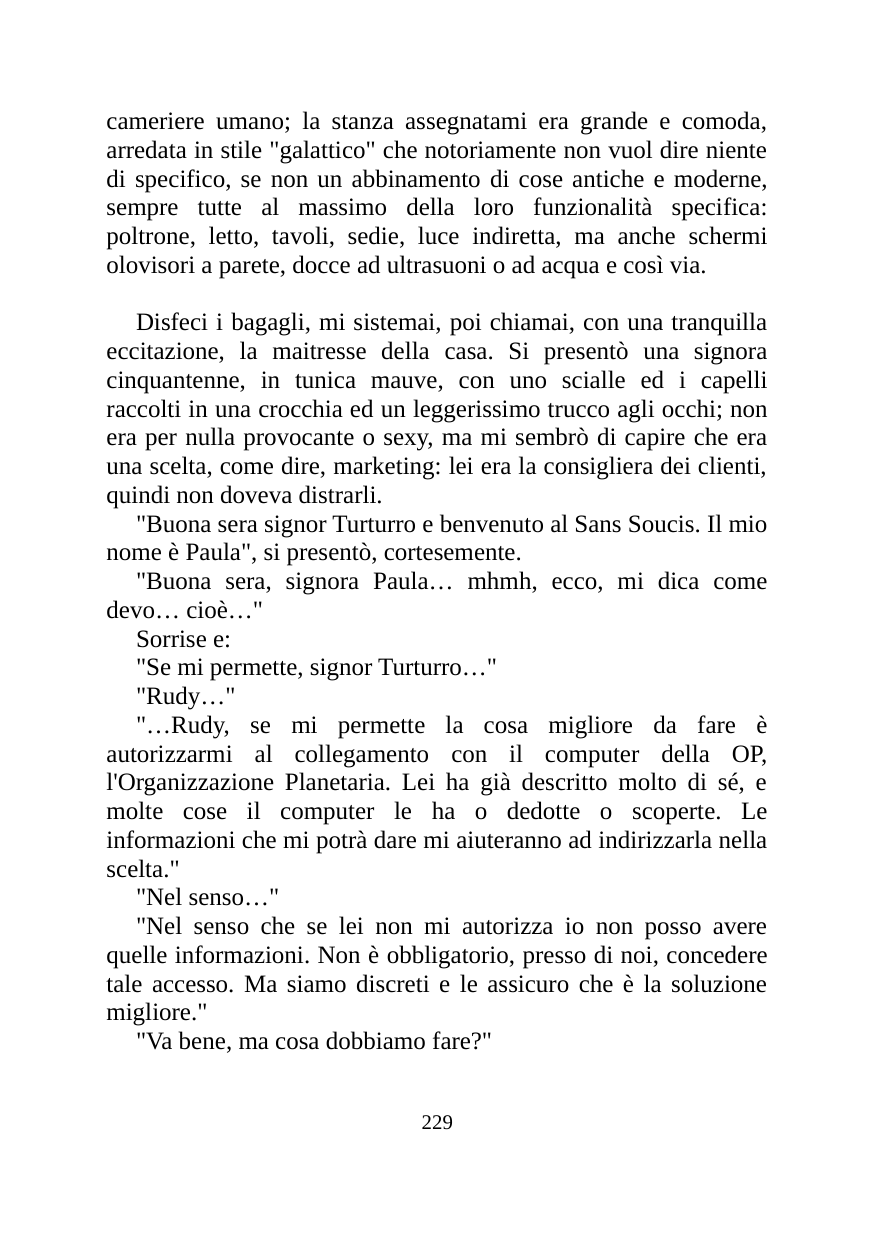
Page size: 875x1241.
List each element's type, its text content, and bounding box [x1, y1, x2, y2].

text "…Rudy, se mi permette la cosa migliore da fare è autorizzarmi al collegamento con il computer della OP, l'Organizzazione Planetaria. Lei ha già descritto molto di sé, e molte cose il computer le ha o dedotte o scoperte. Le informazioni che mi potrà dare mi aiuteranno ad indirizzarla nella scelta." [106, 710, 768, 882]
text "Va bene, ma cosa dobbiamo fare?" [106, 1026, 768, 1055]
text "Buona sera signor Turturro e benvenuto al Sans Soucis. Il mio nome è Paula", si presentò, cortesemente. [106, 509, 768, 566]
text "Se mi permette, signor Turturro…" [106, 652, 768, 681]
text Sorrise e: [106, 624, 768, 652]
text cameriere umano; la stanza assegnatami era grande e comoda, arredata in stile "galattico" che notoriamente non vuol dire niente di specifico, se non un abbinamento di cose antiche e moderne, sempre tutte al massimo della loro funzionalità specifica: poltrone, letto, tavoli, sedie, luce indiretta, ma anche schermi olovisori a parete, docce ad ultrasuoni o ad acqua e così via. [106, 106, 768, 279]
text "Nel senso che se lei non mi autorizza io non posso avere quelle informazioni. Non è obbligatorio, presso di noi, concedere tale accesso. Ma siamo discreti e le assicuro che è la soluzione migliore." [106, 911, 768, 1026]
text "Rudy…" [106, 681, 768, 710]
text "Nel senso…" [106, 882, 768, 911]
text "Buona sera, signora Paula… mhmh, ecco, mi dica come devo… cioè…" [106, 566, 768, 624]
text Disfeci i bagagli, mi sistemai, poi chiamai, con una tranquilla eccitazione, la maitresse della casa. Si presentò una signora cinquantenne, in tunica mauve, con uno scialle ed i capelli raccolti in una crocchia ed un leggerissimo trucco agli occhi; non era per nulla provocante o sexy, ma mi sembrò di capire che era una scelta, come dire, marketing: lei era la consigliera dei clienti, quindi non doveva distrarli. [106, 307, 768, 509]
